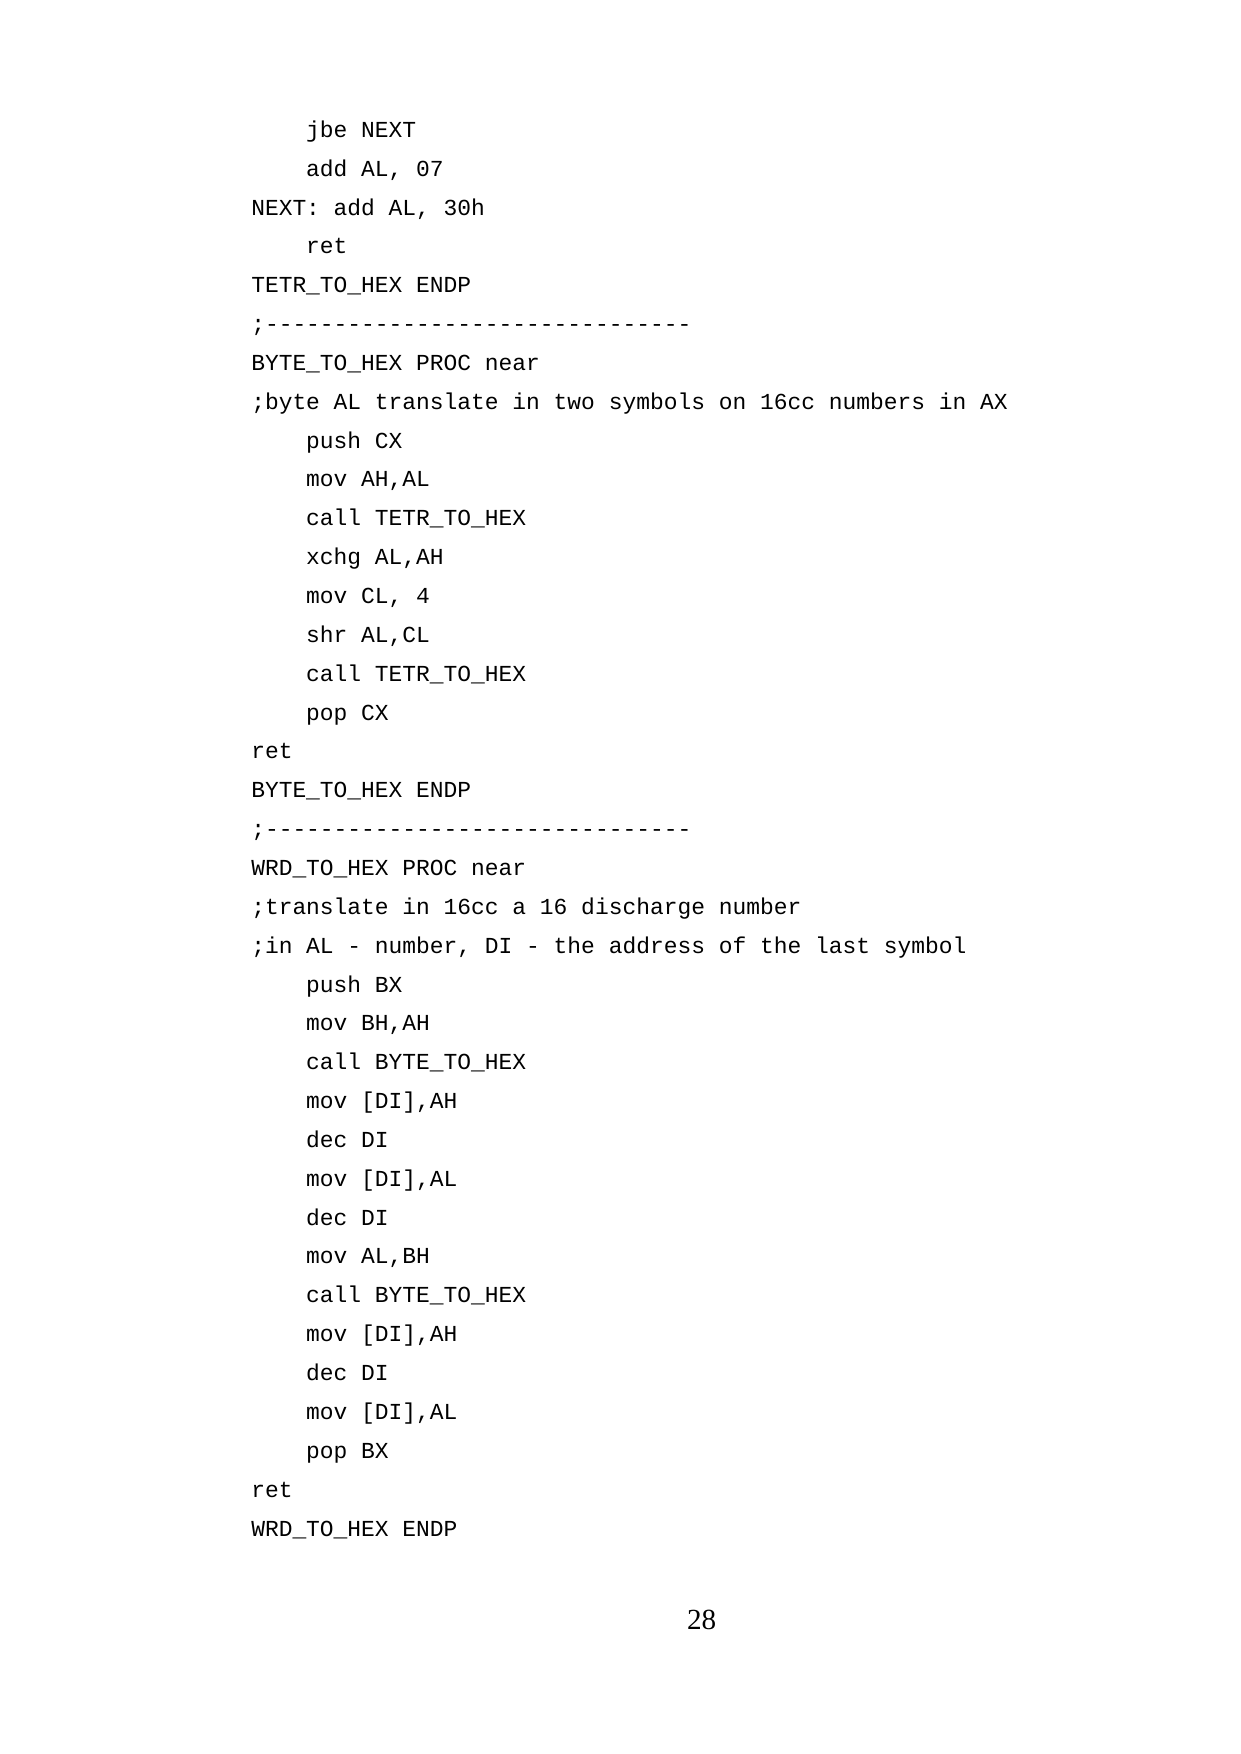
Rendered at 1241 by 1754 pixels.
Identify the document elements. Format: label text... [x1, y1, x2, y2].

text push BX [177, 973, 1152, 999]
text ret [177, 740, 1152, 766]
text NEXT: add AL, 30h [177, 196, 1152, 222]
text mov BH,AH [177, 1012, 1152, 1038]
text TETR_TO_HEX ENDP [177, 273, 1152, 299]
text mov AH,AL [177, 468, 1152, 494]
text jbe NEXT [177, 118, 1152, 144]
text ;byte AL translate in two symbols on 16cc numbers in AX [177, 390, 1152, 416]
text mov AL,BH [177, 1245, 1152, 1271]
text call BYTE_TO_HEX [177, 1051, 1152, 1077]
text ;translate in 16cc a 16 discharge number [177, 895, 1152, 921]
text dec DI [177, 1206, 1152, 1232]
text ;in AL - number, DI - the address of the last symbol [177, 934, 1152, 960]
text call TETR_TO_HEX [177, 507, 1152, 533]
text call BYTE_TO_HEX [177, 1284, 1152, 1310]
text WRD_TO_HEX PROC near [177, 856, 1152, 882]
text mov [DI],AH [177, 1089, 1152, 1115]
text add AL, 07 [177, 157, 1152, 183]
text ;------------------------------- [177, 817, 1152, 843]
text mov [DI],AH [177, 1323, 1152, 1348]
text ret [177, 1478, 1152, 1504]
text pop CX [177, 701, 1152, 727]
text BYTE_TO_HEX ENDP [177, 779, 1152, 804]
text dec DI [177, 1361, 1152, 1387]
text pop BX [177, 1439, 1152, 1465]
text dec DI [177, 1128, 1152, 1154]
text BYTE_TO_HEX PROC near [177, 351, 1152, 377]
text ret [177, 235, 1152, 261]
text mov [DI],AL [177, 1167, 1152, 1193]
text call TETR_TO_HEX [177, 662, 1152, 688]
text mov [DI],AL [177, 1400, 1152, 1426]
text xchg AL,AH [177, 546, 1152, 571]
text mov CL, 4 [177, 584, 1152, 610]
text shr AL,CL [177, 623, 1152, 649]
text WRD_TO_HEX ENDP [177, 1517, 1152, 1543]
text ;------------------------------- [177, 312, 1152, 338]
text push CX [177, 429, 1152, 455]
